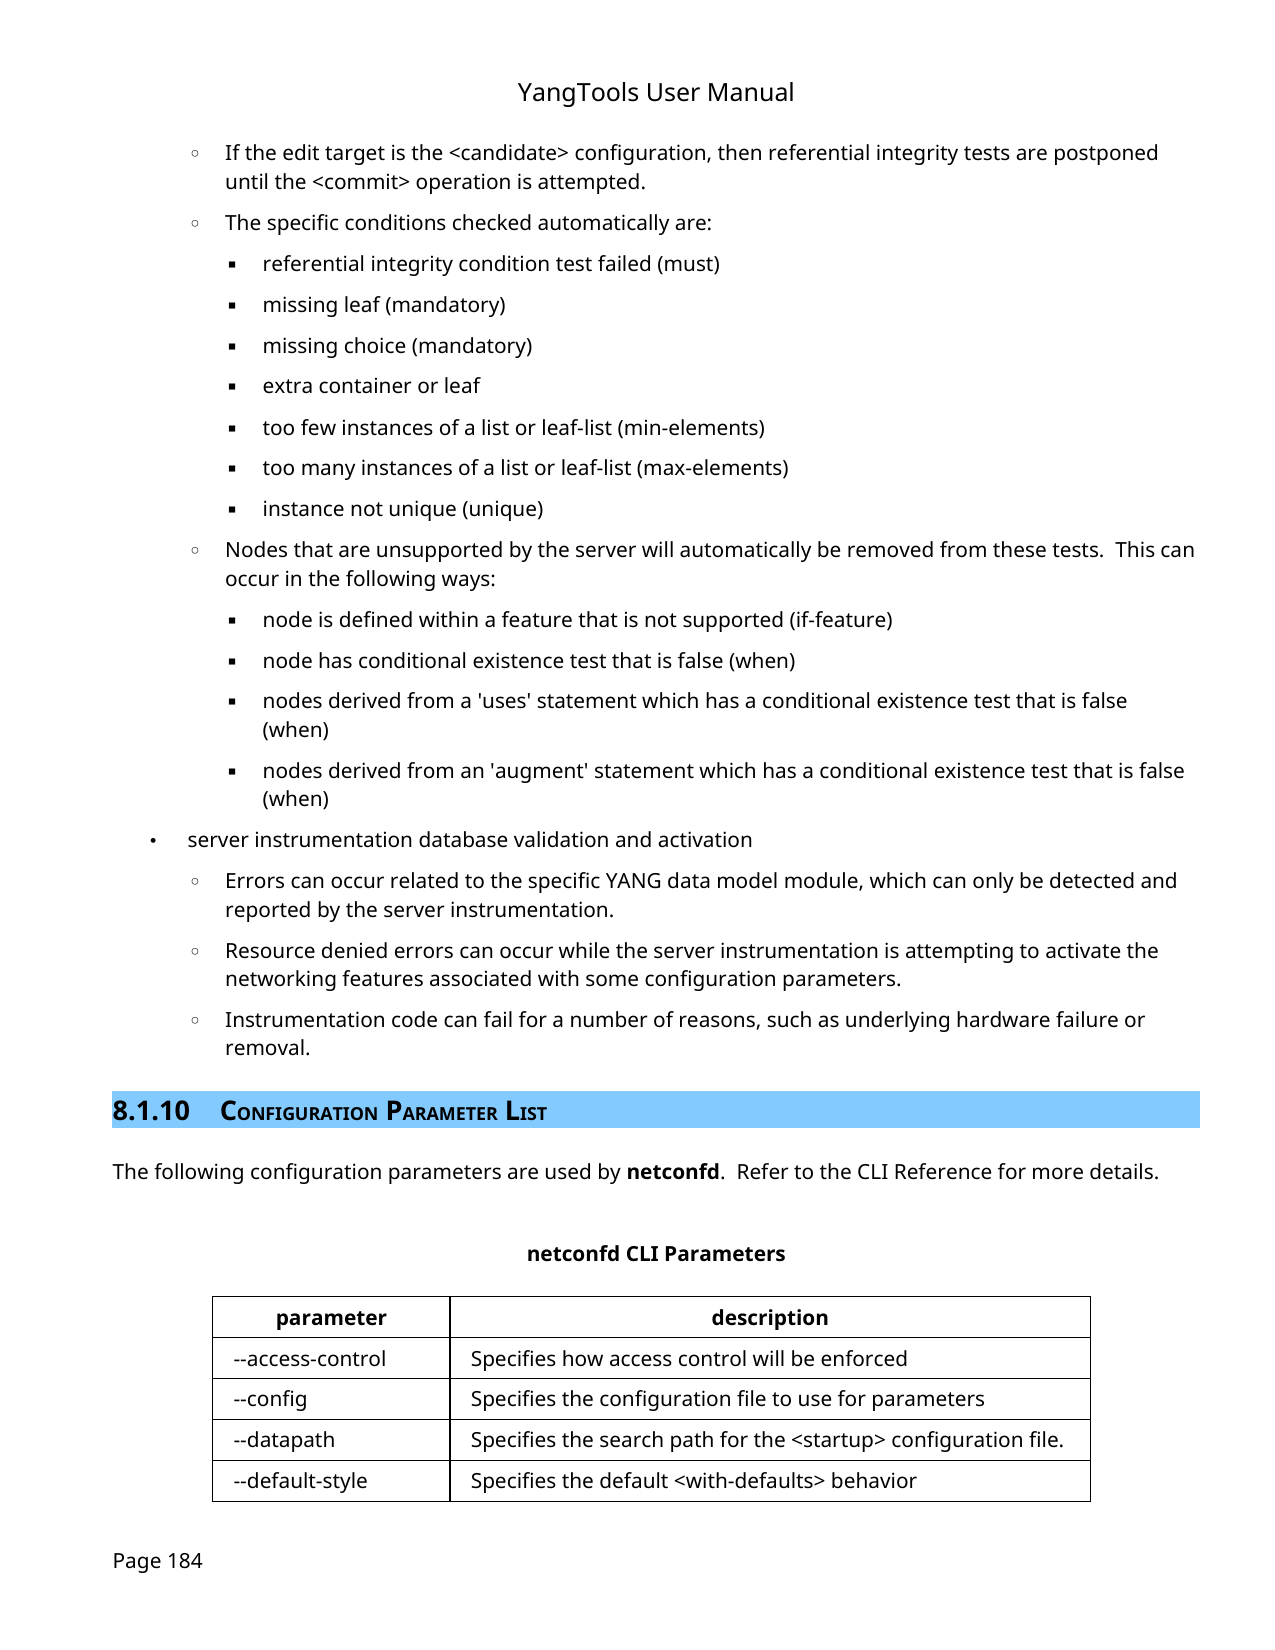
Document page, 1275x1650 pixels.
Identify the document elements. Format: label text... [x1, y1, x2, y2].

list server instrumentation database validation and activation [150, 825, 1200, 854]
list referential integrity condition test failed (must) [225, 249, 1200, 277]
list extra container or leaf [225, 372, 1200, 400]
subtitle Configuration Parameter List [112, 1091, 1200, 1128]
table_cell Specifies the search path for the <startup> configuration file. [451, 1420, 1090, 1460]
table_cell --default-style [213, 1461, 449, 1501]
list Errors can occur related to the specific YANG data model module, which can only be detected and reported by the server instrumentation. [187, 866, 1200, 923]
table_cell Specifies the configuration file to use for parameters [451, 1379, 1090, 1419]
table_cell Specifies the default <with-defaults> behavior [451, 1461, 1090, 1501]
table_cell --access-control [213, 1338, 449, 1378]
list instance not unique (unique) [225, 494, 1200, 523]
table_header parameter [213, 1297, 449, 1337]
list nodes derived from an 'augment' statement which has a conditional existence test that is false (when) [225, 756, 1200, 813]
list Instrumentation code can fail for a number of reasons, such as underlying hardware failure or removal. [187, 1005, 1200, 1062]
table_cell --datapath [213, 1420, 449, 1460]
table_cell --config [213, 1379, 449, 1419]
table_cell Specifies how access control will be enforced [451, 1338, 1090, 1378]
list The specific conditions checked automatically are: [187, 208, 1200, 236]
table_header description [451, 1297, 1090, 1337]
list missing choice (mandatory) [225, 331, 1200, 359]
list node has conditional existence test that is false (when) [225, 646, 1200, 674]
list too many instances of a list or leaf-list (max-elements) [225, 453, 1200, 482]
list Nodes that are unsupported by the server will automatically be removed from these tests. This can occur in the following ways: [187, 535, 1200, 592]
list missing leaf (mandatory) [225, 290, 1200, 318]
list too few instances of a list or leaf-list (min-elements) [225, 413, 1200, 441]
text The following configuration parameters are used by netconfd. Refer to the CLI Reference for more details. [112, 1157, 1200, 1186]
subtitle netconfd CLI Parameters [127, 1239, 1185, 1267]
list node is defined within a feature that is not supported (if-feature) [225, 605, 1200, 633]
list nodes derived from a 'uses' statement which has a conditional existence test that is false (when) [225, 687, 1200, 743]
list Resource denied errors can occur while the server instrumentation is attempting to activate the networking features associated with some configuration parameters. [187, 936, 1200, 993]
list If the edit target is the <candidate> configuration, then referential integrity tests are postponed until the <commit> operation is attempted. [187, 138, 1200, 195]
